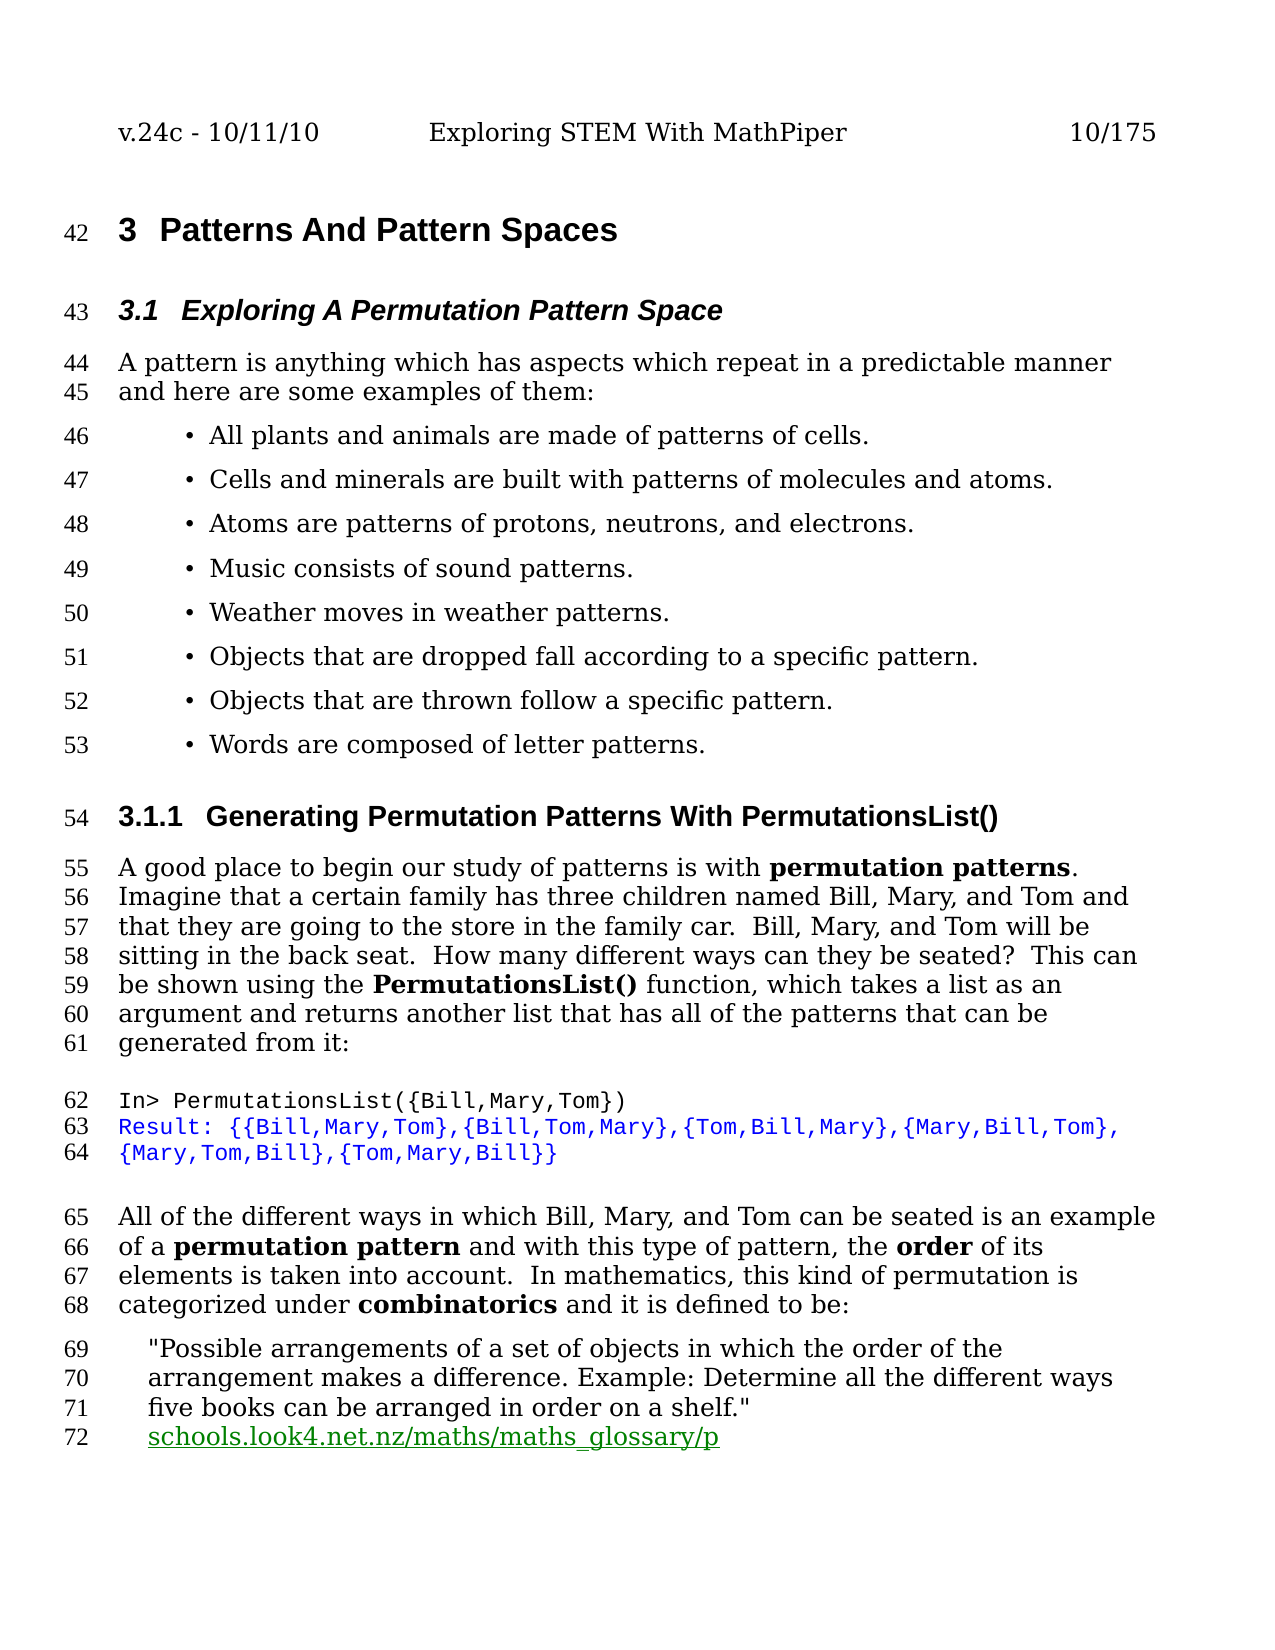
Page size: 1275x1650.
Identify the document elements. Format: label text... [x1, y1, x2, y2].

text A good place to begin our study of patterns is with permutation patterns. Imagine that a certain family has three children named Bill, Mary, and Tom and that they are going to the store in the family car. Bill, Mary, and Tom will be sitting in the back seat. How many different ways can they be seated? This can be shown using the PermutationsList() function, which takes a list as an argument and returns another list that has all of the patterns that can be generated from it: [118, 853, 1157, 1058]
subtitle Patterns And Pattern Spaces [118, 210, 1157, 248]
text Result: {{Bill,Mary,Tom},{Bill,Tom,Mary},{Tom,Bill,Mary},{Mary,Bill,Tom},{Mary,Tom,Bill},{Tom,Mary,Bill}} [118, 1116, 1157, 1167]
text In> PermutationsList({Bill,Mary,Tom}) [118, 1090, 1157, 1116]
text "Possible arrangements of a set of objects in which the order of the arrangement makes a difference. Example: Determine all the different ways five books can be arranged in order on a shelf." schools.look4.net.nz/maths/maths_glossary/p [148, 1334, 1157, 1451]
list All plants and animals are made of patterns of cells. [185, 421, 1157, 450]
subtitle Exploring A Permutation Pattern Space [118, 293, 1157, 327]
list Words are composed of letter patterns. [185, 730, 1157, 759]
list Weather moves in weather patterns. [185, 598, 1157, 627]
subtitle Generating Permutation Patterns With PermutationsList() [118, 799, 1157, 832]
list Music consists of sound patterns. [185, 554, 1157, 583]
text All of the different ways in which Bill, Mary, and Tom can be seated is an example of a permutation pattern and with this type of pattern, the order of its elements is taken into account. In mathematics, this kind of permutation is categorized under combinatorics and it is defined to be: [118, 1202, 1157, 1319]
text A pattern is anything which has aspects which repeat in a predictable manner and here are some examples of them: [118, 348, 1157, 406]
list Atoms are patterns of protons, neutrons, and electrons. [185, 509, 1157, 539]
list Objects that are dropped fall according to a specific pattern. [185, 642, 1157, 671]
list Objects that are thrown follow a specific pattern. [185, 686, 1157, 715]
list Cells and minerals are built with patterns of molecules and atoms. [185, 465, 1157, 494]
